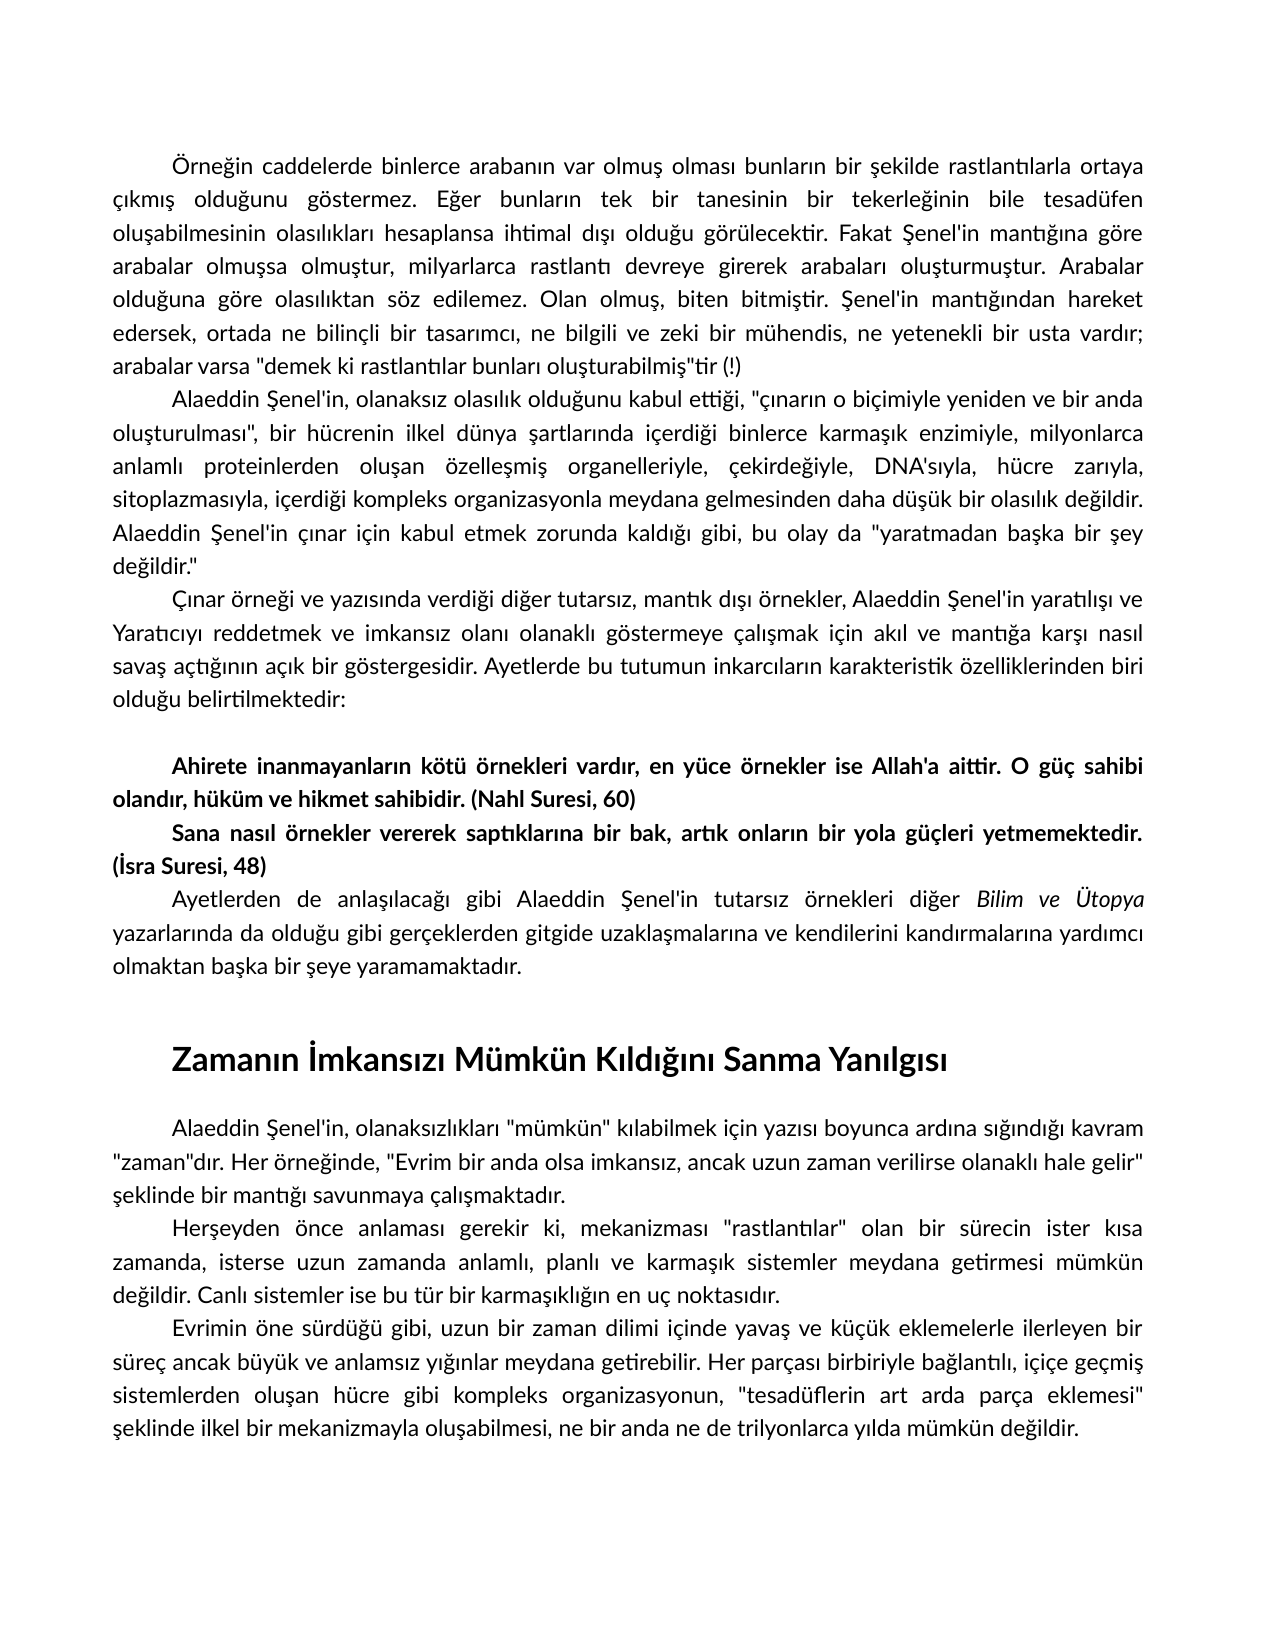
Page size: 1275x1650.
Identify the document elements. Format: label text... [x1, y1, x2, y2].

text Örneğin caddelerde binlerce arabanın var olmuş olması bunların bir şekilde rastlantılarla ortaya çıkmış olduğunu göstermez. Eğer bunların tek bir tanesinin bir tekerleğinin bile tesadüfen oluşabilmesinin olasılıkları hesaplansa ihtimal dışı olduğu görülecektir. Fakat Şenel'in mantığına göre arabalar olmuşsa olmuştur, milyarlarca rastlantı devreye girerek arabaları oluşturmuştur. Arabalar olduğuna göre olasılıktan söz edilemez. Olan olmuş, biten bitmiştir. Şenel'in mantığından hareket edersek, ortada ne bilinçli bir tasarımcı, ne bilgili ve zeki bir mühendis, ne yetenekli bir usta vardır; arabalar varsa "demek ki rastlantılar bunları oluşturabilmiş"tir (!) [112, 148, 1145, 381]
text Alaeddin Şenel'in, olanaksızlıkları "mümkün" kılabilmek için yazısı boyunca ardına sığındığı kavram "zaman"dır. Her örneğinde, "Evrim bir anda olsa imkansız, ancak uzun zaman verilirse olanaklı hale gelir" şeklinde bir mantığı savunmaya çalışmaktadır. [112, 1110, 1145, 1210]
text Evrimin öne sürdüğü gibi, uzun bir zaman dilimi içinde yavaş ve küçük eklemelerle ilerleyen bir süreç ancak büyük ve anlamsız yığınlar meydana getirebilir. Her parçası birbiriyle bağlantılı, içiçe geçmiş sistemlerden oluşan hücre gibi kompleks organizasyonun, "tesadüflerin art arda parça eklemesi" şeklinde ilkel bir mekanizmayla oluşabilmesi, ne bir anda ne de trilyonlarca yılda mümkün değildir. [112, 1310, 1145, 1443]
text Zamanın İmkansızı Mümkün Kıldığını Sanma Yanılgısı [112, 1048, 1145, 1077]
text Ayetlerden de anlaşılacağı gibi Alaeddin Şenel'in tutarsız örnekleri diğer Bilim ve Ütopya yazarlarında da olduğu gibi gerçeklerden gitgide uzaklaşmalarına ve kendilerini kandırmalarına yardımcı olmaktan başka bir şeye yaramamaktadır. [112, 881, 1145, 981]
text Herşeyden önce anlaması gerekir ki, mekanizması "rastlantılar" olan bir sürecin ister kısa zamanda, isterse uzun zamanda anlamlı, planlı ve karmaşık sistemler meydana getirmesi mümkün değildir. Canlı sistemler ise bu tür bir karmaşıklığın en uç noktasıdır. [112, 1210, 1145, 1310]
text Sana nasıl örnekler vererek saptıklarına bir bak, artık onların bir yola güçleri yetmemektedir. (İsra Suresi, 48) [112, 814, 1145, 881]
text Ahirete inanmayanların kötü örnekleri vardır, en yüce örnekler ise Allah'a aittir. O güç sahibi olandır, hüküm ve hikmet sahibidir. (Nahl Suresi, 60) [112, 748, 1145, 814]
text Alaeddin Şenel'in, olanaksız olasılık olduğunu kabul ettiği, "çınarın o biçimiyle yeniden ve bir anda oluşturulması", bir hücrenin ilkel dünya şartlarında içerdiği binlerce karmaşık enzimiyle, milyonlarca anlamlı proteinlerden oluşan özelleşmiş organelleriyle, çekirdeğiyle, DNA'sıyla, hücre zarıyla, sitoplazmasıyla, içerdiği kompleks organizasyonla meydana gelmesinden daha düşük bir olasılık değildir. Alaeddin Şenel'in çınar için kabul etmek zorunda kaldığı gibi, bu olay da "yaratmadan başka bir şey değildir." [112, 381, 1145, 581]
text Çınar örneği ve yazısında verdiği diğer tutarsız, mantık dışı örnekler, Alaeddin Şenel'in yaratılışı ve Yaratıcıyı reddetmek ve imkansız olanı olanaklı göstermeye çalışmak için akıl ve mantığa karşı nasıl savaş açtığının açık bir göstergesidir. Ayetlerde bu tutumun inkarcıların karakteristik özelliklerinden biri olduğu belirtilmektedir: [112, 581, 1145, 714]
